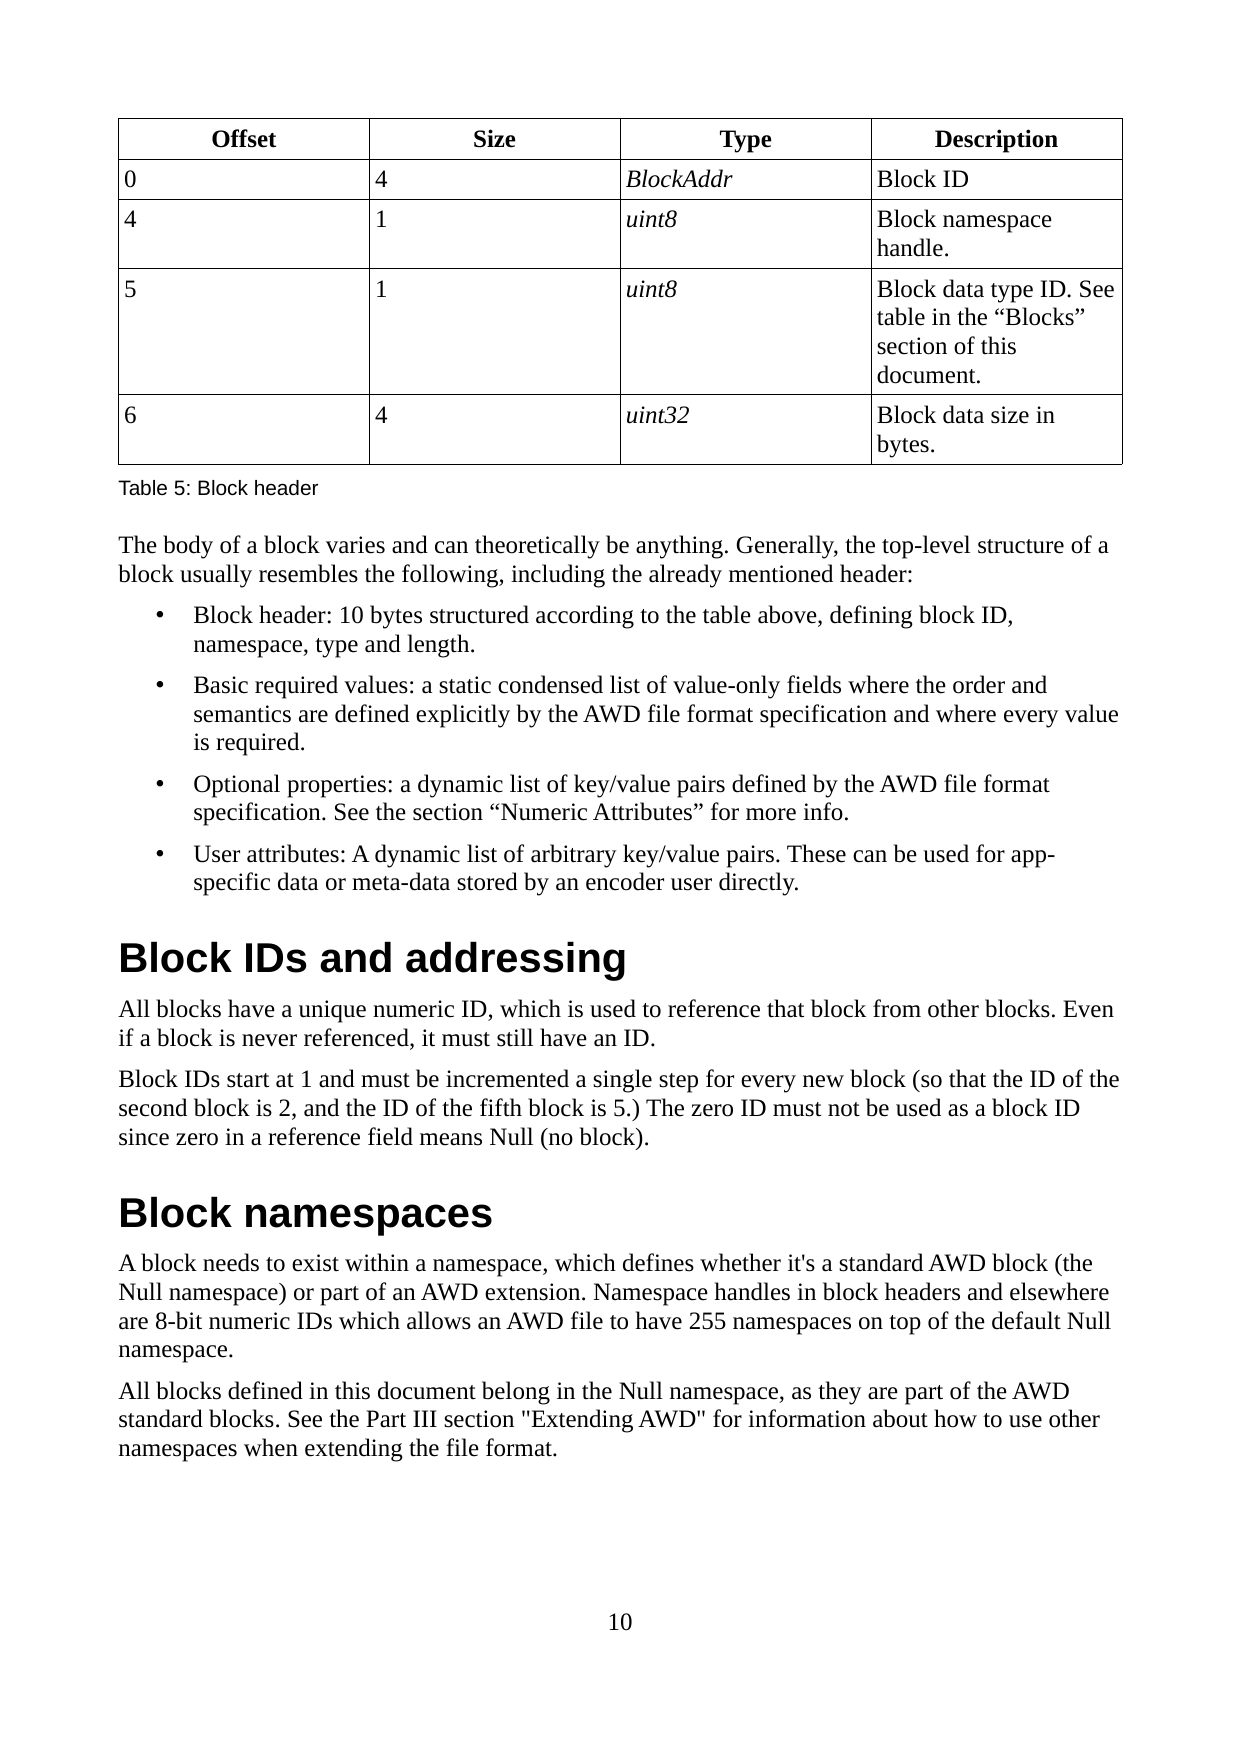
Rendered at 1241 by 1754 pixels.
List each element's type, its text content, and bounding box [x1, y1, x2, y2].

table_cell uint8 [621, 269, 871, 394]
table_cell uint8 [621, 200, 871, 268]
list User attributes: A dynamic list of arbitrary key/value pairs. These can be used for app-specific data or meta-data stored by an encoder user directly. [156, 839, 1122, 896]
table_cell 1 [370, 269, 620, 394]
table_header Description [872, 119, 1122, 158]
table_cell Block ID [872, 160, 1122, 199]
table_header Size [370, 119, 620, 158]
table_cell 4 [119, 200, 369, 268]
table_cell uint32 [621, 395, 871, 463]
table_cell BlockAddr [621, 160, 871, 199]
table_cell Block data size in bytes. [872, 395, 1122, 463]
table_header Type [621, 119, 871, 158]
text The body of a block varies and can theoretically be anything. Generally, the top-level structure of a block usually resembles the following, including the already mentioned header: [118, 530, 1122, 587]
table_cell 4 [370, 395, 620, 463]
text Table 5: Block header [118, 476, 1122, 500]
table_cell Block data type ID. See table in the “Blocks” section of this document. [872, 269, 1122, 394]
table_header Offset [119, 119, 369, 158]
table_cell 0 [119, 160, 369, 199]
table_cell 5 [119, 269, 369, 394]
text Block IDs start at 1 and must be incremented a single step for every new block (so that the ID of the second block is 2, and the ID of the fifth block is 5.) The zero ID must not be used as a block ID since zero in a reference field means Null (no block). [118, 1064, 1122, 1150]
list Basic required values: a static condensed list of value-only fields where the order and semantics are defined explicitly by the AWD file format specification and where every value is required. [156, 670, 1122, 756]
text All blocks defined in this document belong in the Null namespace, as they are part of the AWD standard blocks. See the Part III section "Extending AWD" for information about how to use other namespaces when extending the file format. [118, 1376, 1122, 1462]
text All blocks have a unique numeric ID, which is used to reference that block from other blocks. Even if a block is never referenced, it must still have an ID. [118, 994, 1122, 1052]
table_cell 1 [370, 200, 620, 268]
subtitle Block namespaces [118, 1188, 1122, 1236]
table_cell 4 [370, 160, 620, 199]
list Block header: 10 bytes structured according to the table above, defining block ID, namespace, type and length. [156, 600, 1122, 657]
list Optional properties: a dynamic list of key/value pairs defined by the AWD file format specification. See the section “Numeric Attributes” for more info. [156, 769, 1122, 826]
text A block needs to exist within a namespace, which defines whether it's a standard AWD block (the Null namespace) or part of an AWD extension. Namespace handles in block headers and elsewhere are 8-bit numeric IDs which allows an AWD file to have 255 namespaces on top of the default Null namespace. [118, 1248, 1122, 1363]
subtitle Block IDs and addressing [118, 934, 1122, 982]
table_cell Block namespace handle. [872, 200, 1122, 268]
table_cell 6 [119, 395, 369, 463]
